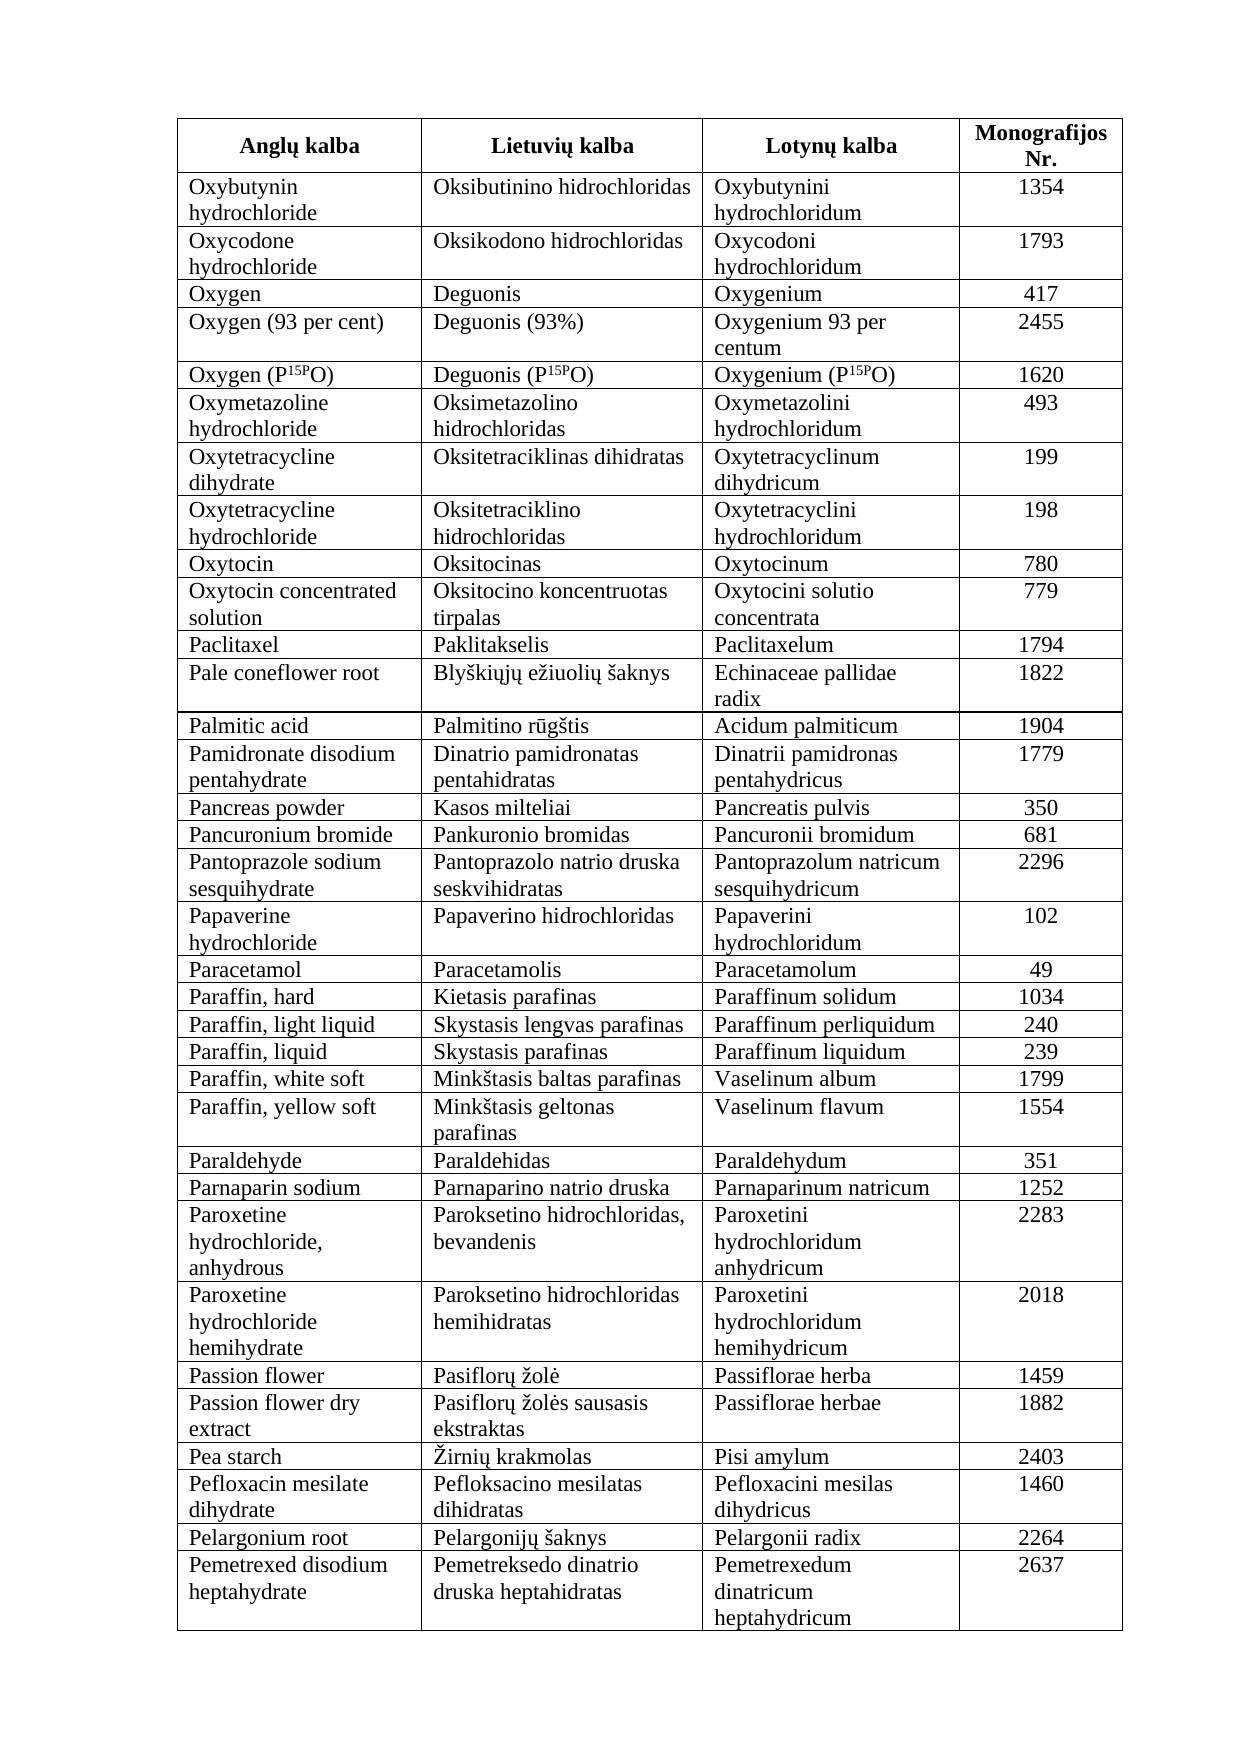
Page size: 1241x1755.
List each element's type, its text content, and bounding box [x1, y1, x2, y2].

table_cell 1779 [960, 740, 1122, 793]
table_cell Paroksetino hidrochloridas, bevandenis [422, 1201, 702, 1281]
table_cell Palmitino rūgštis [422, 713, 702, 739]
table_cell 2455 [960, 308, 1122, 361]
table_cell Oxytocin [178, 550, 421, 577]
table_cell Oxygen (P15PO) [178, 362, 421, 388]
table_cell Pea starch [178, 1443, 421, 1469]
table_cell Paraldehidas [422, 1147, 702, 1173]
table_cell Pefloxacini mesilas dihydricus [703, 1470, 959, 1523]
table_cell Palmitic acid [178, 713, 421, 739]
table_cell Pasiflorų žolės sausasis ekstraktas [422, 1389, 702, 1442]
table_cell Pantoprazolum natricum sesquihydricum [703, 849, 959, 901]
table_cell Oksitetraciklino hidrochloridas [422, 496, 702, 549]
table_cell Oxygenium [703, 280, 959, 307]
table_cell Paraffin, hard [178, 983, 421, 1010]
table_cell Pefloksacino mesilatas dihidratas [422, 1470, 702, 1523]
table_cell Echinaceae pallidae radix [703, 659, 959, 711]
table_cell Pantoprazole sodium sesquihydrate [178, 849, 421, 901]
table_cell 1794 [960, 631, 1122, 658]
table_cell Pancreas powder [178, 794, 421, 820]
table_cell 1799 [960, 1066, 1122, 1092]
table_cell Papaverino hidrochloridas [422, 902, 702, 955]
table_cell Paclitaxelum [703, 631, 959, 658]
table_cell Deguonis (P15PO) [422, 362, 702, 388]
table_cell Paracetamolum [703, 956, 959, 982]
table_cell Pemetreksedo dinatrio druska heptahidratas [422, 1551, 702, 1630]
table_cell Skystasis lengvas parafinas [422, 1011, 702, 1037]
table_cell 350 [960, 794, 1122, 820]
table_cell Pelargonium root [178, 1524, 421, 1550]
table_cell 1459 [960, 1362, 1122, 1388]
table_cell Deguonis (93%) [422, 308, 702, 361]
table_cell Skystasis parafinas [422, 1038, 702, 1064]
table_cell 240 [960, 1011, 1122, 1037]
table_cell 1034 [960, 983, 1122, 1010]
table_cell Oxytetracyclini hydrochloridum [703, 496, 959, 549]
table_cell Pelargonii radix [703, 1524, 959, 1550]
table_cell Pefloxacin mesilate dihydrate [178, 1470, 421, 1523]
table_cell Paraffinum liquidum [703, 1038, 959, 1064]
table_cell Pancreatis pulvis [703, 794, 959, 820]
table_cell Oxycodone hydrochloride [178, 227, 421, 279]
table_cell Vaselinum flavum [703, 1093, 959, 1146]
table_cell Oksitocino koncentruotas tirpalas [422, 578, 702, 630]
table_cell Paracetamolis [422, 956, 702, 982]
table_cell Oksimetazolino hidrochloridas [422, 389, 702, 442]
table_cell Papaverine hydrochloride [178, 902, 421, 955]
table_cell 199 [960, 443, 1122, 495]
table_cell Paklitakselis [422, 631, 702, 658]
table_cell Oxycodoni hydrochloridum [703, 227, 959, 279]
table_cell Paraffin, white soft [178, 1066, 421, 1092]
table_cell 1904 [960, 713, 1122, 739]
table_cell Paraffin, light liquid [178, 1011, 421, 1037]
table_cell Pancuronium bromide [178, 821, 421, 847]
table_cell Minkštasis geltonas parafinas [422, 1093, 702, 1146]
table_cell 1822 [960, 659, 1122, 711]
table_cell Paroksetino hidrochloridas hemihidratas [422, 1282, 702, 1361]
table_cell 2264 [960, 1524, 1122, 1550]
table_cell 2296 [960, 849, 1122, 901]
table_cell 351 [960, 1147, 1122, 1173]
table_cell Oxytetracycline dihydrate [178, 443, 421, 495]
table_cell 1354 [960, 173, 1122, 226]
table_cell Oksitocinas [422, 550, 702, 577]
table_cell Paraffin, yellow soft [178, 1093, 421, 1146]
table_cell Oxytocinum [703, 550, 959, 577]
table_cell Paroxetini hydrochloridum anhydricum [703, 1201, 959, 1281]
table_cell 2637 [960, 1551, 1122, 1630]
table_cell Paraffinum perliquidum [703, 1011, 959, 1037]
table_cell Oxygenium (P15PO) [703, 362, 959, 388]
table_cell Passiflorae herba [703, 1362, 959, 1388]
table_cell 2403 [960, 1443, 1122, 1469]
table_cell Pemetrexed disodium heptahydrate [178, 1551, 421, 1630]
table_cell Deguonis [422, 280, 702, 307]
table_cell Oxytetracyclinum dihydricum [703, 443, 959, 495]
table_cell Pisi amylum [703, 1443, 959, 1469]
table_cell 1460 [960, 1470, 1122, 1523]
table_cell 417 [960, 280, 1122, 307]
table_cell Pelargonijų šaknys [422, 1524, 702, 1550]
table_cell Oksibutinino hidrochloridas [422, 173, 702, 226]
table_cell Oxybutynin hydrochloride [178, 173, 421, 226]
table_cell 1252 [960, 1174, 1122, 1200]
table_cell 1620 [960, 362, 1122, 388]
table_cell Pancuronii bromidum [703, 821, 959, 847]
table_cell 1554 [960, 1093, 1122, 1146]
table_cell 1882 [960, 1389, 1122, 1442]
table_cell Parnaparinum natricum [703, 1174, 959, 1200]
table_cell Pale coneflower root [178, 659, 421, 711]
table_cell Paroxetini hydrochloridum hemihydricum [703, 1282, 959, 1361]
table_cell 493 [960, 389, 1122, 442]
table_cell Paclitaxel [178, 631, 421, 658]
table_cell 2283 [960, 1201, 1122, 1281]
table_cell Oxytocin concentrated solution [178, 578, 421, 630]
table_cell Parnaparino natrio druska [422, 1174, 702, 1200]
table_cell Oxygen [178, 280, 421, 307]
table_cell Oxygenium 93 per centum [703, 308, 959, 361]
table_cell Paroxetine hydrochloride hemihydrate [178, 1282, 421, 1361]
table_cell 102 [960, 902, 1122, 955]
table_cell Minkštasis baltas parafinas [422, 1066, 702, 1092]
table_cell Passiflorae herbae [703, 1389, 959, 1442]
table_cell Oxymetazoline hydrochloride [178, 389, 421, 442]
table_cell Oksitetraciklinas dihidratas [422, 443, 702, 495]
table_cell Paraffin, liquid [178, 1038, 421, 1064]
table_header Lietuvių kalba [422, 119, 702, 172]
table_cell Passion flower dry extract [178, 1389, 421, 1442]
table_cell Oxytocini solutio concentrata [703, 578, 959, 630]
table_cell Blyškiųjų ežiuolių šaknys [422, 659, 702, 711]
table_cell Dinatrii pamidronas pentahydricus [703, 740, 959, 793]
table_cell 49 [960, 956, 1122, 982]
table_header Anglų kalba [178, 119, 421, 172]
table_cell Paracetamol [178, 956, 421, 982]
table_header Lotynų kalba [703, 119, 959, 172]
table_cell 779 [960, 578, 1122, 630]
table_cell Pamidronate disodium pentahydrate [178, 740, 421, 793]
table_cell Paroxetine hydrochloride, anhydrous [178, 1201, 421, 1281]
table_cell 780 [960, 550, 1122, 577]
table_cell Pasiflorų žolė [422, 1362, 702, 1388]
table_cell Parnaparin sodium [178, 1174, 421, 1200]
table_cell Oxymetazolini hydrochloridum [703, 389, 959, 442]
table_cell 239 [960, 1038, 1122, 1064]
table_cell Dinatrio pamidronatas pentahidratas [422, 740, 702, 793]
table_cell Pantoprazolo natrio druska seskvihidratas [422, 849, 702, 901]
table_cell 198 [960, 496, 1122, 549]
table_cell Žirnių krakmolas [422, 1443, 702, 1469]
table_cell Passion flower [178, 1362, 421, 1388]
table_cell Oksikodono hidrochloridas [422, 227, 702, 279]
table_cell Oxygen (93 per cent) [178, 308, 421, 361]
table_cell Oxybutynini hydrochloridum [703, 173, 959, 226]
table_cell Acidum palmiticum [703, 713, 959, 739]
table_cell Pemetrexedum dinatricum heptahydricum [703, 1551, 959, 1630]
table_header Monografijos Nr. [960, 119, 1122, 172]
table_cell 2018 [960, 1282, 1122, 1361]
table_cell Oxytetracycline hydrochloride [178, 496, 421, 549]
table_cell Paraldehydum [703, 1147, 959, 1173]
table_cell 681 [960, 821, 1122, 847]
table_cell Papaverini hydrochloridum [703, 902, 959, 955]
table_cell Pankuronio bromidas [422, 821, 702, 847]
table_cell Kasos milteliai [422, 794, 702, 820]
table_cell Vaselinum album [703, 1066, 959, 1092]
table_cell Paraffinum solidum [703, 983, 959, 1010]
table_cell Paraldehyde [178, 1147, 421, 1173]
table_cell Kietasis parafinas [422, 983, 702, 1010]
table_cell 1793 [960, 227, 1122, 279]
